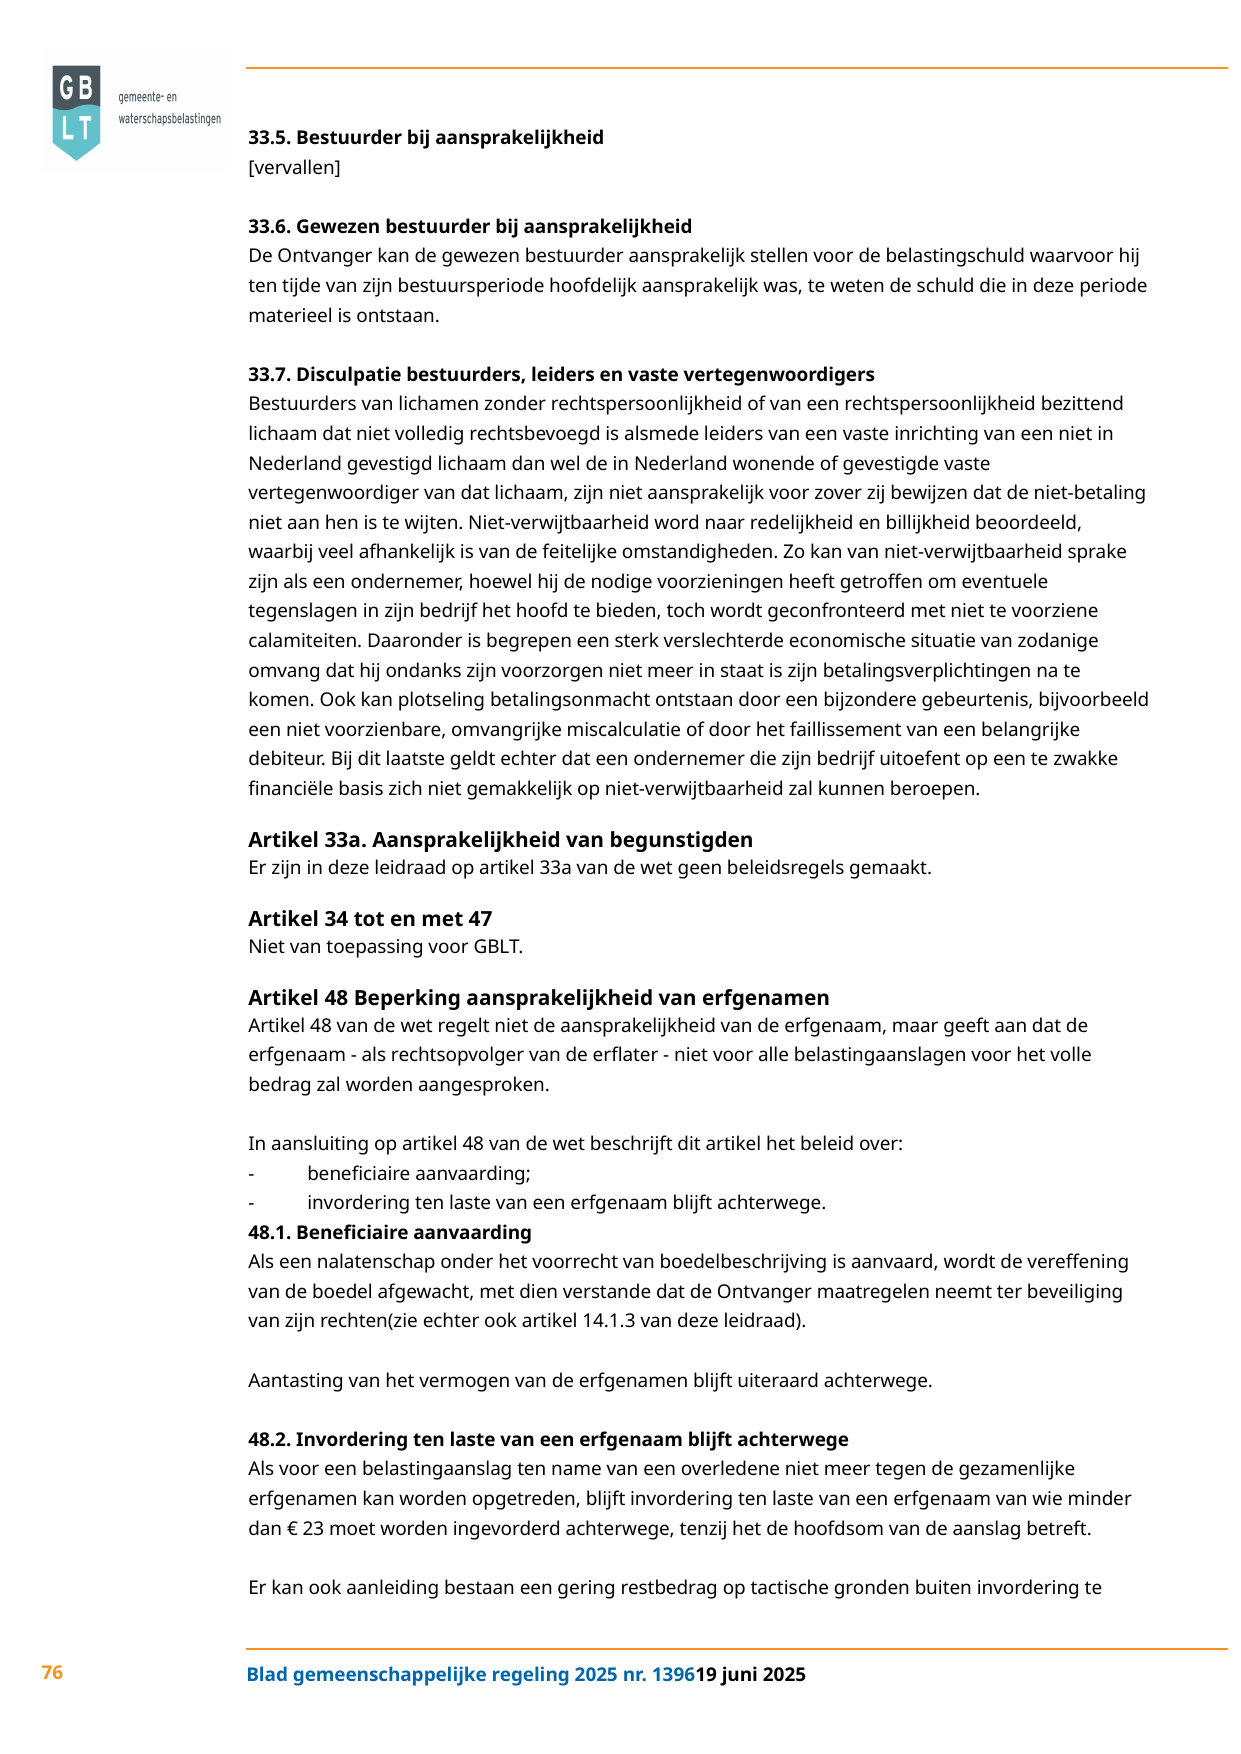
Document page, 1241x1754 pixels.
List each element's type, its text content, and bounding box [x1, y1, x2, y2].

text 33.7. Disculpatie bestuurders, leiders en vaste vertegenwoordigers [248, 361, 1152, 387]
text Aantasting van het vermogen van de erfgenamen blijft uiteraard achterwege. [248, 1367, 1152, 1392]
text 48.1. Beneficiaire aanvaarding [248, 1219, 1152, 1244]
text Artikel 48 Beperking aansprakelijkheid van erfgenamen [248, 983, 1152, 1012]
list invordering ten laste van een erfgenaam blijft achterwege. [248, 1189, 1152, 1215]
text Als voor een belastingaanslag ten name van een overledene niet meer tegen de gezamenlijke erfgenamen kan worden opgetreden, blijft invordering ten laste van een erfgenaam van wie minder dan € 23 moet worden ingevorderd achterwege, tenzij het de hoofdsom van de aanslag betreft. [248, 1456, 1152, 1540]
text 33.6. Gewezen bestuurder bij aansprakelijkheid [248, 213, 1152, 239]
list beneficiaire aanvaarding; [248, 1160, 1152, 1185]
text De Ontvanger kan de gewezen bestuurder aansprakelijk stellen voor de belastingschuld waarvoor hij ten tijde van zijn bestuursperiode hoofdelijk aansprakelijk was, te weten de schuld die in deze periode materieel is ontstaan. [248, 243, 1152, 328]
text Bestuurders van lichamen zonder rechtspersoonlijkheid of van een rechtspersoonlijkheid bezittend lichaam dat niet volledig rechtsbevoegd is alsmede leiders van een vaste inrichting van een niet in Nederland gevestigd lichaam dan wel de in Nederland wonende of gevestigde vaste vertegenwoordiger van dat lichaam, zijn niet aansprakelijk voor zover zij bewijzen dat de niet-betaling niet aan hen is te wijten. Niet-verwijtbaarheid word naar redelijkheid en billijkheid beoordeeld, waarbij veel afhankelijk is van de feitelijke omstandigheden. Zo kan van niet-verwijtbaarheid sprake zijn als een ondernemer, hoewel hij de nodige voorzieningen heeft getroffen om eventuele tegenslagen in zijn bedrijf het hoofd te bieden, toch wordt geconfronteerd met niet te voorziene calamiteiten. Daaronder is begrepen een sterk verslechterde economische situatie van zodanige omvang dat hij ondanks zijn voorzorgen niet meer in staat is zijn betalingsverplichtingen na te komen. Ook kan plotseling betalingsonmacht ontstaan door een bijzondere gebeurtenis, bijvoorbeeld een niet voorzienbare, omvangrijke miscalculatie of door het faillissement van een belangrijke debiteur. Bij dit laatste geldt echter dat een ondernemer die zijn bedrijf uitoefent op een te zwakke financiële basis zich niet gemakkelijk op niet-verwijtbaarheid zal kunnen beroepen. [248, 391, 1152, 801]
text Er zijn in deze leidraad op artikel 33a van de wet geen beleidsregels gemaakt. [248, 854, 1152, 880]
text Artikel 34 tot en met 47 [248, 904, 1152, 933]
text 48.2. Invordering ten laste van een erfgenaam blijft achterwege [248, 1426, 1152, 1452]
text Artikel 33a. Aansprakelijkheid van begunstigden [248, 826, 1152, 854]
text Artikel 48 van de wet regelt niet de aansprakelijkheid van de erfgenaam, maar geeft aan dat de erfgenaam - als rechtsopvolger van de erflater - niet voor alle belastingaanslagen voor het volle bedrag zal worden aangesproken. [248, 1012, 1152, 1097]
text Niet van toepassing voor GBLT. [248, 933, 1152, 959]
picture [41, 47, 231, 172]
text 33.5. Bestuurder bij aansprakelijkheid [248, 124, 1152, 150]
text [vervallen] [248, 154, 1152, 180]
text Als een nalatenschap onder het voorrecht van boedelbeschrijving is aanvaard, wordt de vereffening van de boedel afgewacht, met dien verstande dat de Ontvanger maatregelen neemt ter beveiliging van zijn rechten(zie echter ook artikel 14.1.3 van deze leidraad). [248, 1248, 1152, 1333]
text In aansluiting op artikel 48 van de wet beschrijft dit artikel het beleid over: [248, 1130, 1152, 1156]
text Er kan ook aanleiding bestaan een gering restbedrag op tactische gronden buiten invordering te [248, 1574, 1152, 1599]
